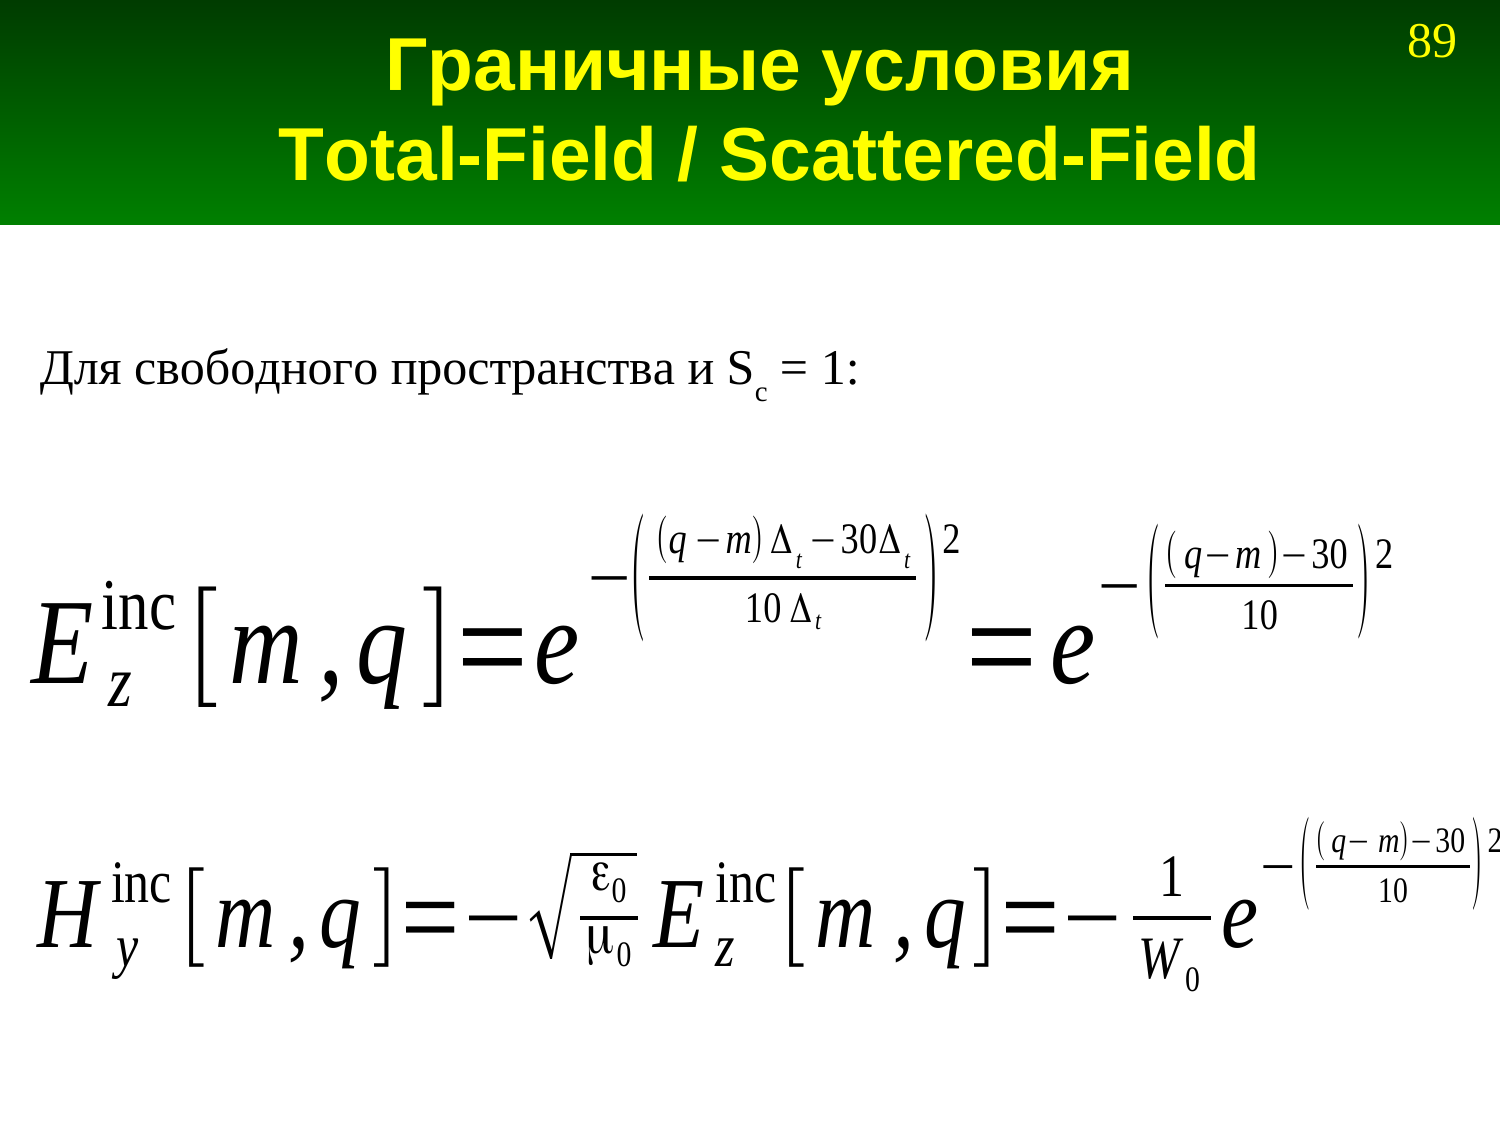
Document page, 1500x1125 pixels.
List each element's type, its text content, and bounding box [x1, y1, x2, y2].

text_box Для свободного пространства и Sc = 1: [25, 327, 875, 415]
title Граничные условия Total-Field / Scattered-Field [100, 7, 1441, 204]
chart [11, 814, 1500, 998]
chart [0, 507, 1418, 726]
